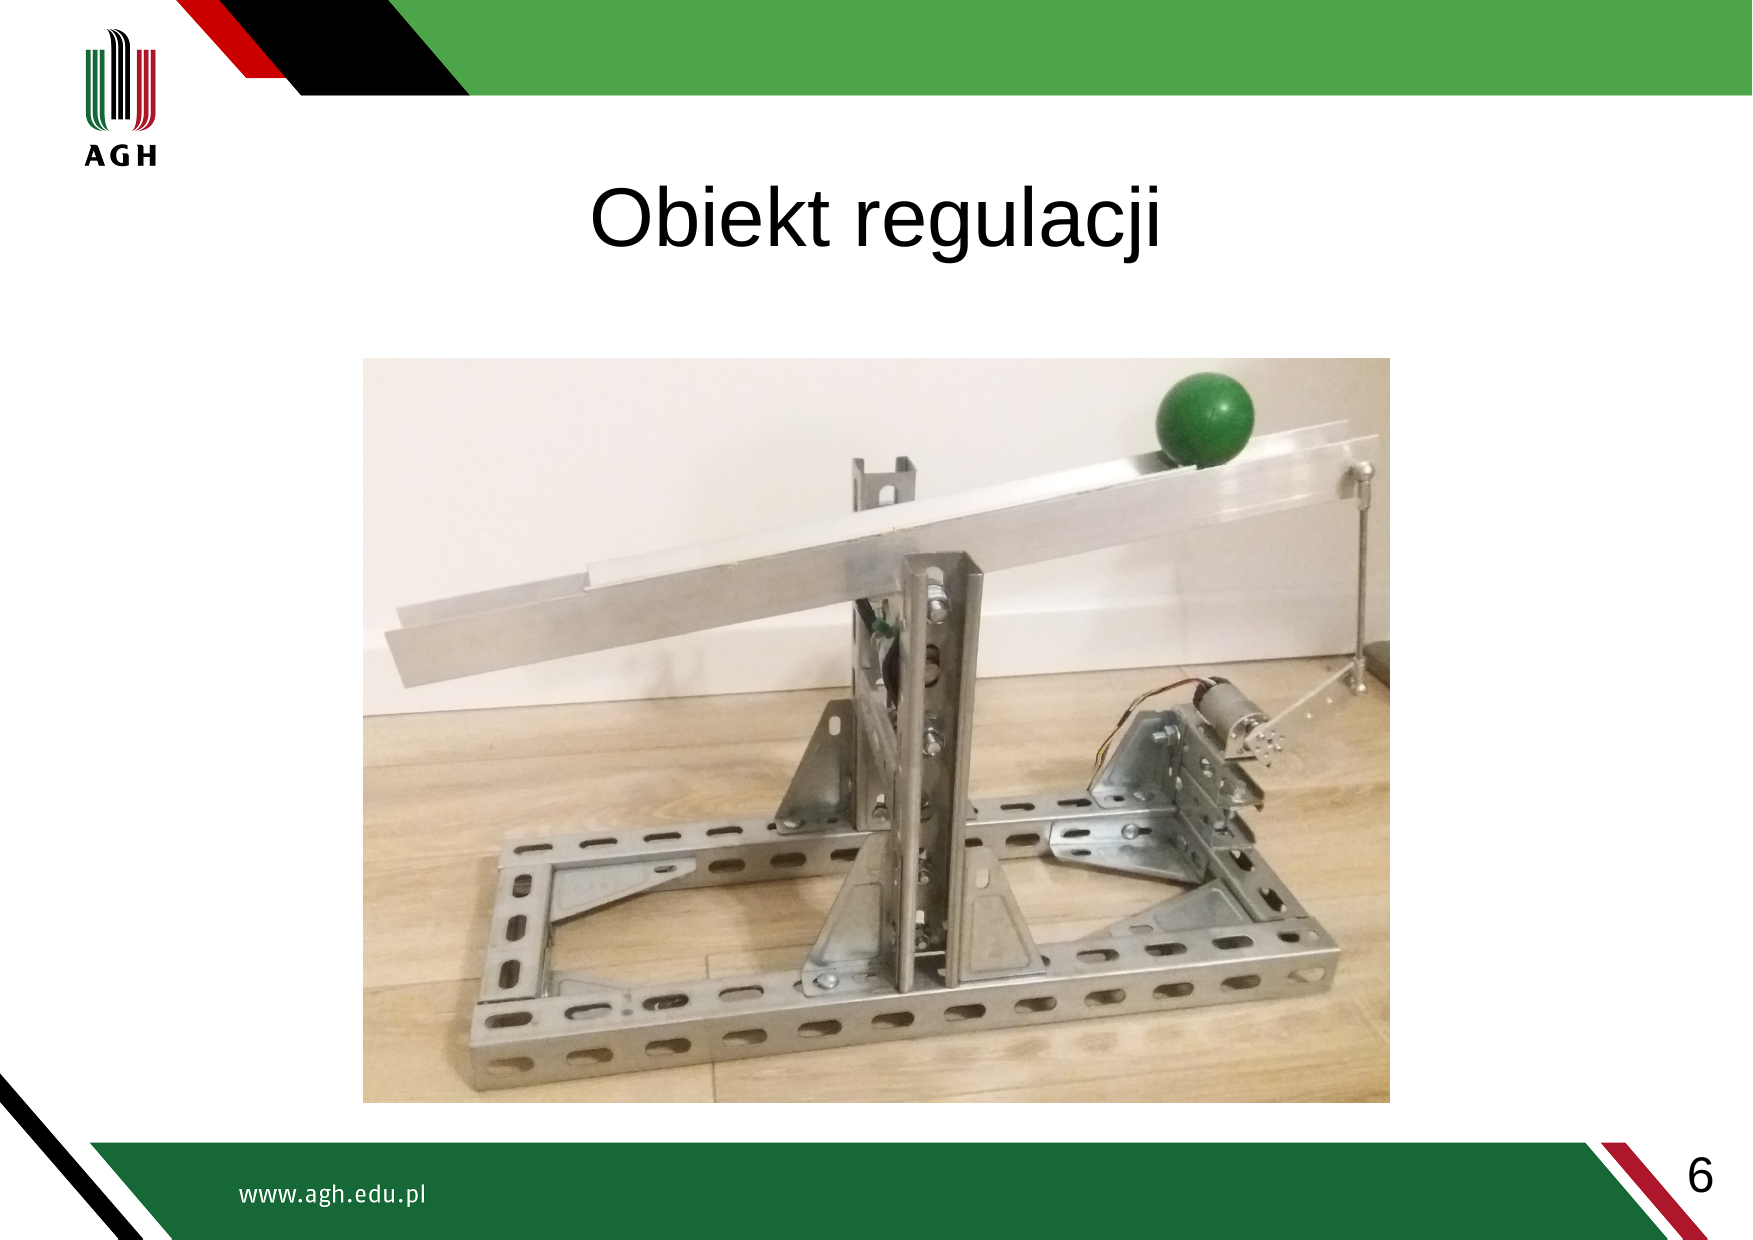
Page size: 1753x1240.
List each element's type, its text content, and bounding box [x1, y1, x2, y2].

picture [0, 0, 1753, 1240]
title Obiekt regulacji [131, 105, 1622, 323]
